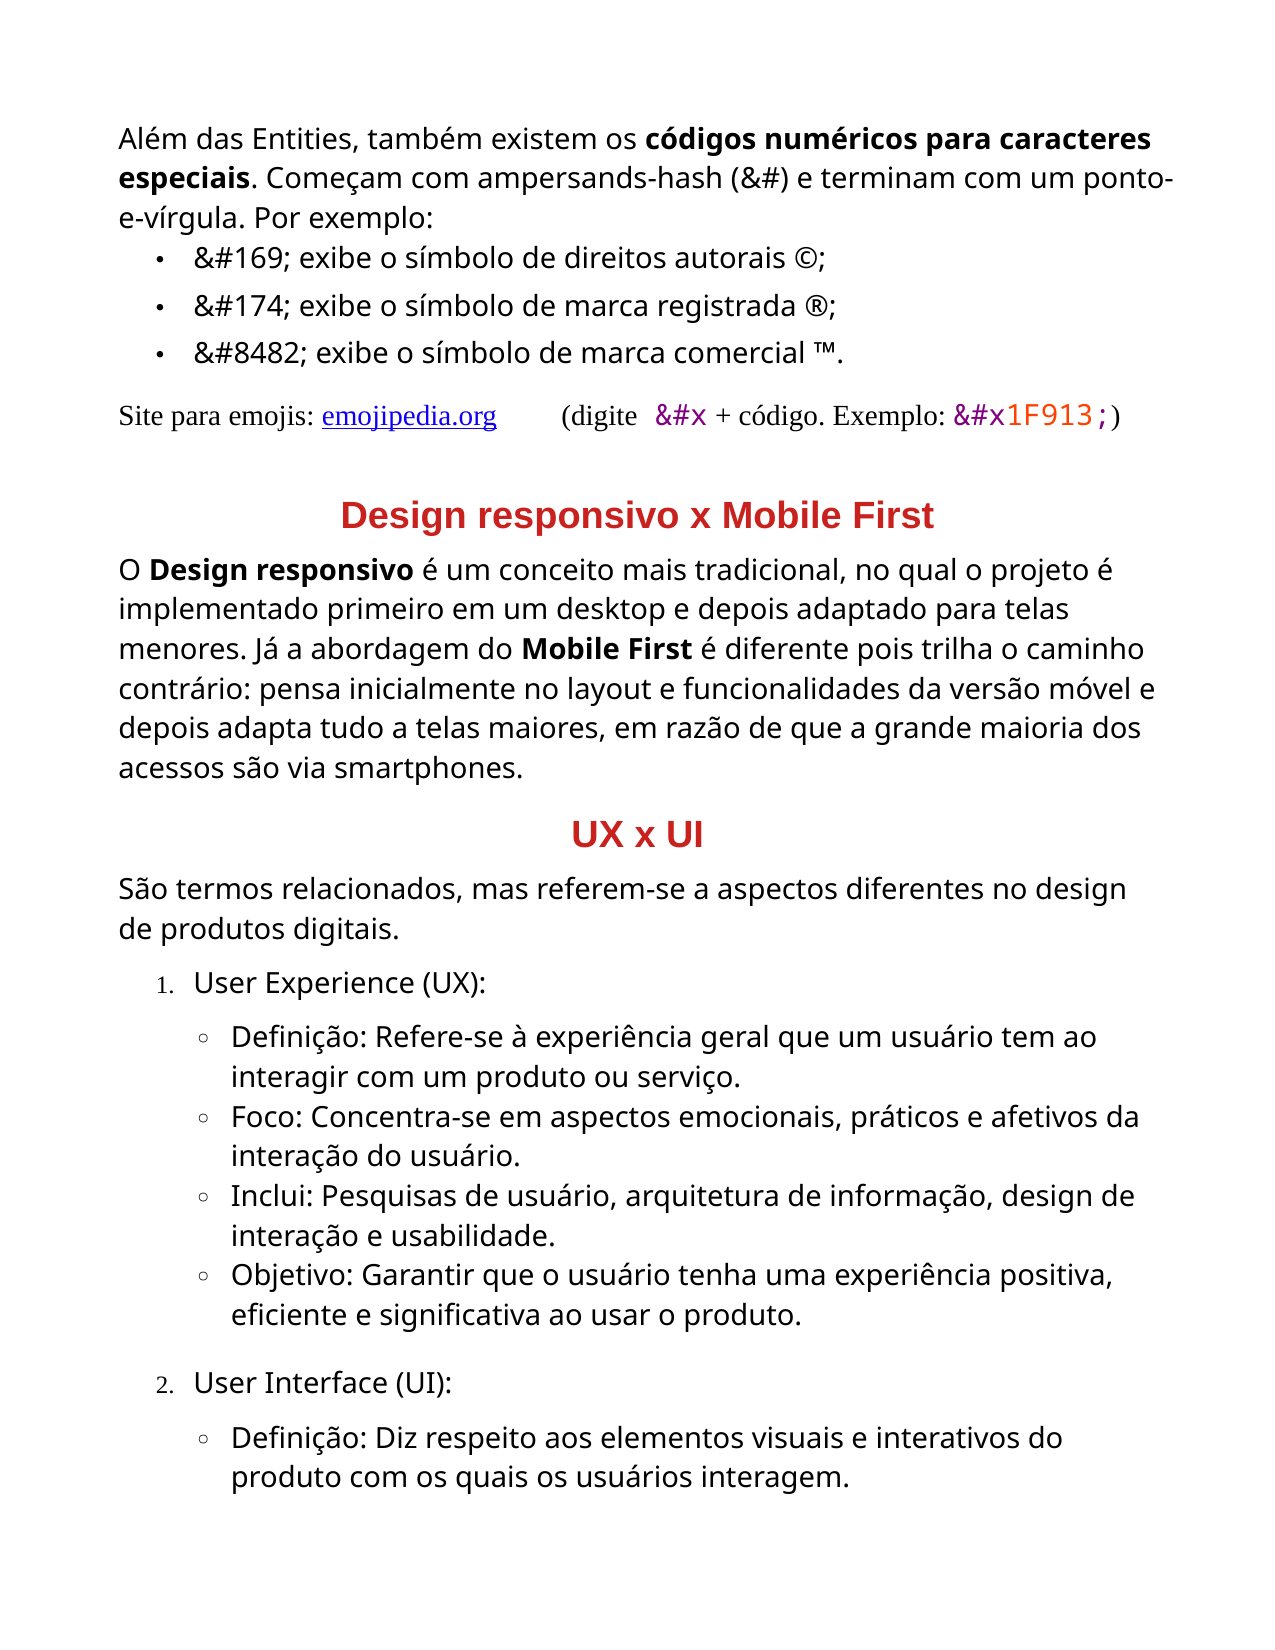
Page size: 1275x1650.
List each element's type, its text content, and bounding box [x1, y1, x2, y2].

list Inclui: Pesquisas de usuário, arquitetura de informação, design de interação e usabilidade. [193, 1175, 1157, 1254]
list User Interface (UI): [156, 1363, 1157, 1402]
list &#8482; exibe o símbolo de marca comercial ™. [156, 332, 1157, 372]
subtitle Design responsivo x Mobile First [118, 493, 1157, 536]
list &#169; exibe o símbolo de direitos autorais ©; [156, 237, 1157, 277]
list Objetivo: Garantir que o usuário tenha uma experiência positiva, eficiente e significativa ao usar o produto. [193, 1254, 1157, 1334]
list &#174; exibe o símbolo de marca registrada ®; [156, 285, 1157, 324]
text São termos relacionados, mas referem-se a aspectos diferentes no design de produtos digitais. [118, 868, 1157, 948]
list Foco: Concentra-se em aspectos emocionais, práticos e afetivos da interação do usuário. [193, 1096, 1157, 1175]
text Site para emojis: emojipedia.org (digite &#x + código. Exemplo: &#x1F913;) [118, 394, 1198, 434]
list User Experience (UX): [156, 962, 1157, 1002]
subtitle UX x UI [118, 812, 1157, 856]
text O Design responsivo é um conceito mais tradicional, no qual o projeto é implementado primeiro em um desktop e depois adaptado para telas menores. Já a abordagem do Mobile First é diferente pois trilha o caminho contrário: pensa inicialmente no layout e funcionalidades da versão móvel e depois adapta tudo a telas maiores, em razão de que a grande maioria dos acessos são via smartphones. [118, 549, 1157, 787]
list Definição: Refere-se à experiência geral que um usuário tem ao interagir com um produto ou serviço. [193, 1016, 1157, 1096]
list Definição: Diz respeito aos elementos visuais e interativos do produto com os quais os usuários interagem. [193, 1417, 1157, 1496]
text Além das Entities, também existem os códigos numéricos para caracteres especiais. Começam com ampersands-hash (&#) e terminam com um ponto-e-vírgula. Por exemplo: [118, 118, 1198, 237]
